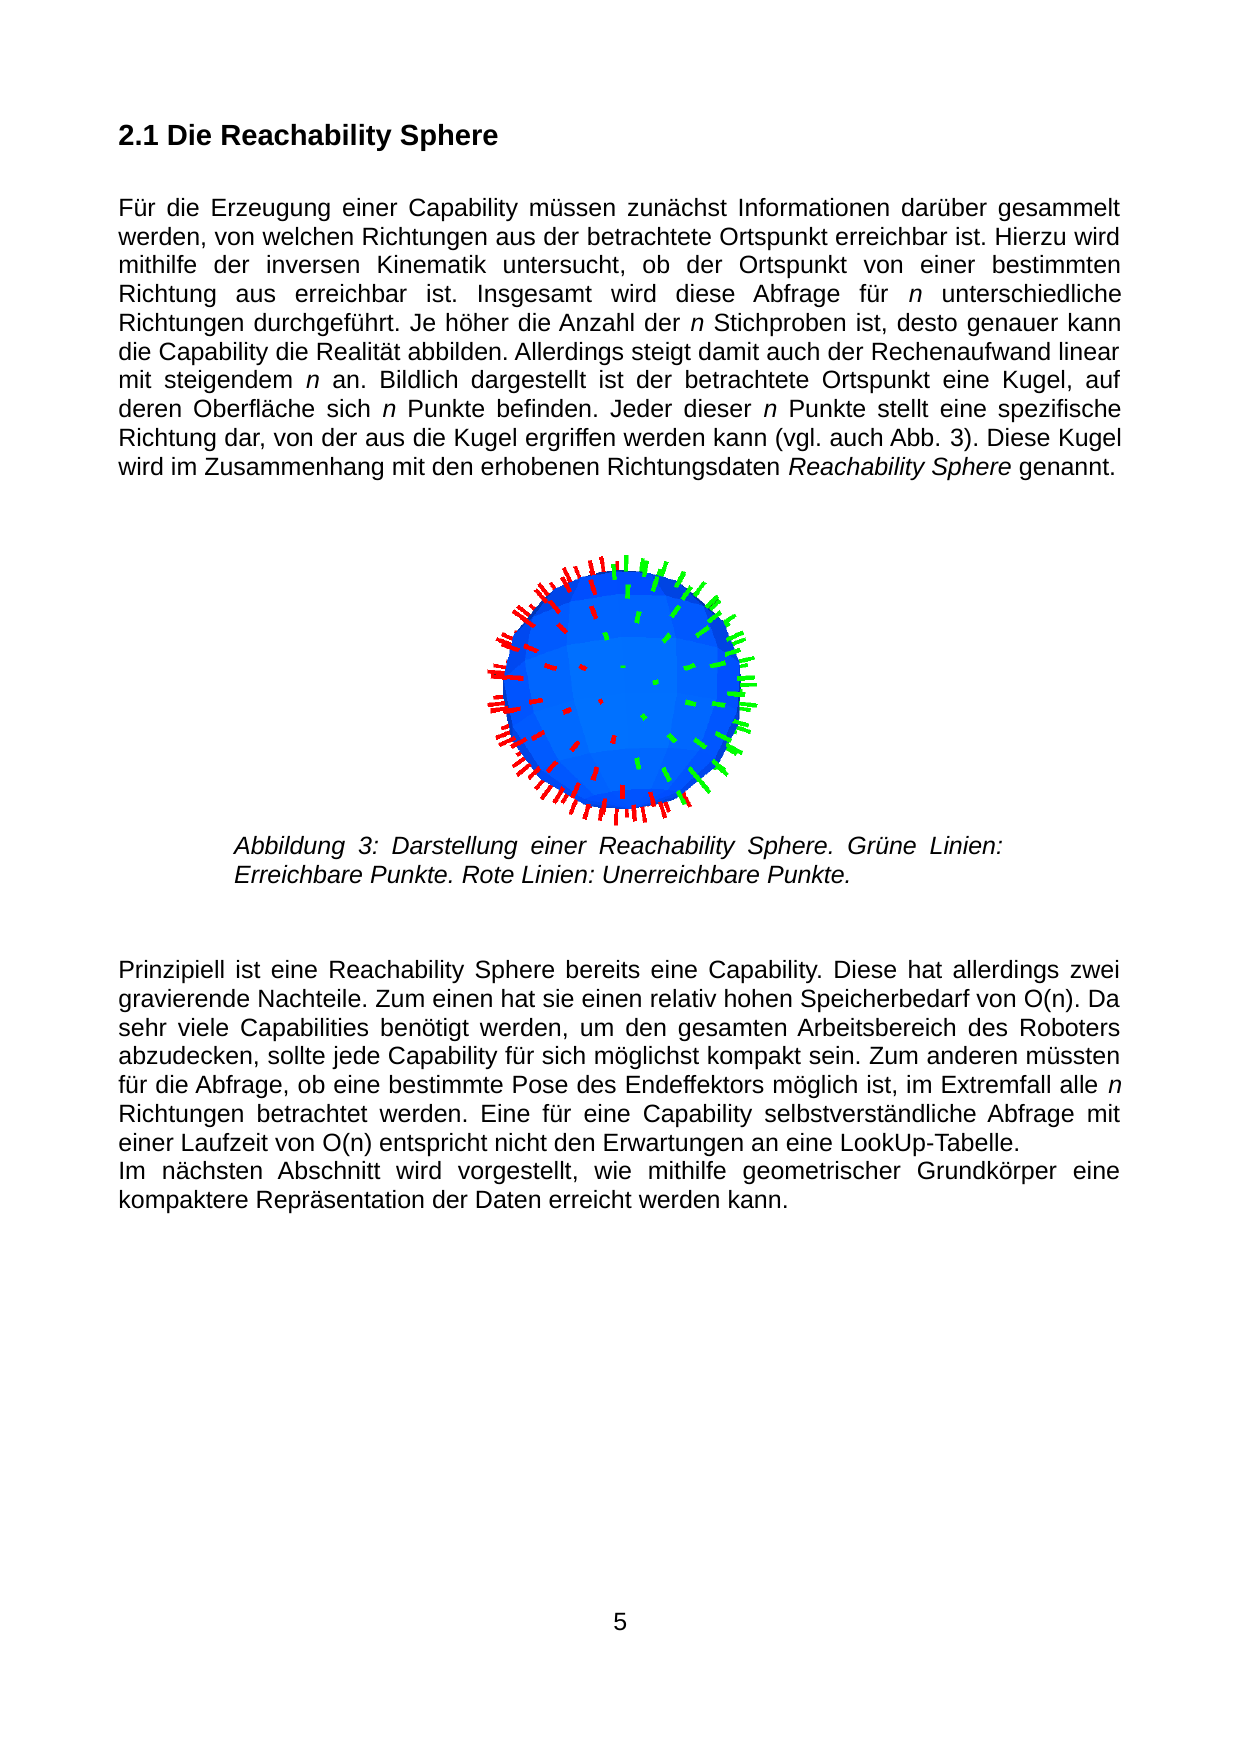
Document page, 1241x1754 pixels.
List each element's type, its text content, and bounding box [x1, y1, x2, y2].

text Für die Erzeugung einer Capability müssen zunächst Informationen darüber gesammelt werden, von welchen Richtungen aus der betrachtete Ortspunkt erreichbar ist. Hierzu wird mithilfe der inversen Kinematik untersucht, ob der Ortspunkt von einer bestimmten Richtung aus erreichbar ist. Insgesamt wird diese Abfrage für n unterschiedliche Richtungen durchgeführt. Je höher die Anzahl der n Stichproben ist, desto genauer kann die Capability die Realität abbilden. Allerdings steigt damit auch der Rechenaufwand linear mit steigendem n an. Bildlich dargestellt ist der betrachtete Ortspunkt eine Kugel, auf deren Oberfläche sich n Punkte befinden. Jeder dieser n Punkte stellt eine spezifische Richtung dar, von der aus die Kugel ergriffen werden kann (vgl. auch Abb. 3). Diese Kugel wird im Zusammenhang mit den erhobenen Richtungsdaten Reachability Sphere genannt. [118, 193, 1122, 480]
picture [477, 550, 763, 831]
text Im nächsten Abschnitt wird vorgestellt, wie mithilfe geometrischer Grundkörper eine kompaktere Repräsentation der Daten erreicht werden kann. [118, 1156, 1122, 1214]
text Prinzipiell ist eine Reachability Sphere bereits eine Capability. Diese hat allerdings zwei gravierende Nachteile. Zum einen hat sie einen relativ hohen Speicherbedarf von O(n). Da sehr viele Capabilities benötigt werden, um den gesamten Arbeitsbereich des Roboters abzudecken, sollte jede Capability für sich möglichst kompakt sein. Zum anderen müssten für die Abfrage, ob eine bestimmte Pose des Endeffektors möglich ist, im Extremfall alle n Richtungen betrachtet werden. Eine für eine Capability selbstverständliche Abfrage mit einer Laufzeit von O(n) entspricht nicht den Erwartungen an eine LookUp-Tabelle. [118, 955, 1122, 1156]
text Abbildung 3: Darstellung einer Reachability Sphere. Grüne Linien: Erreichbare Punkte. Rote Linien: Unerreichbare Punkte. [234, 831, 1006, 888]
subtitle 2.1 Die Reachability Sphere [118, 118, 1122, 152]
